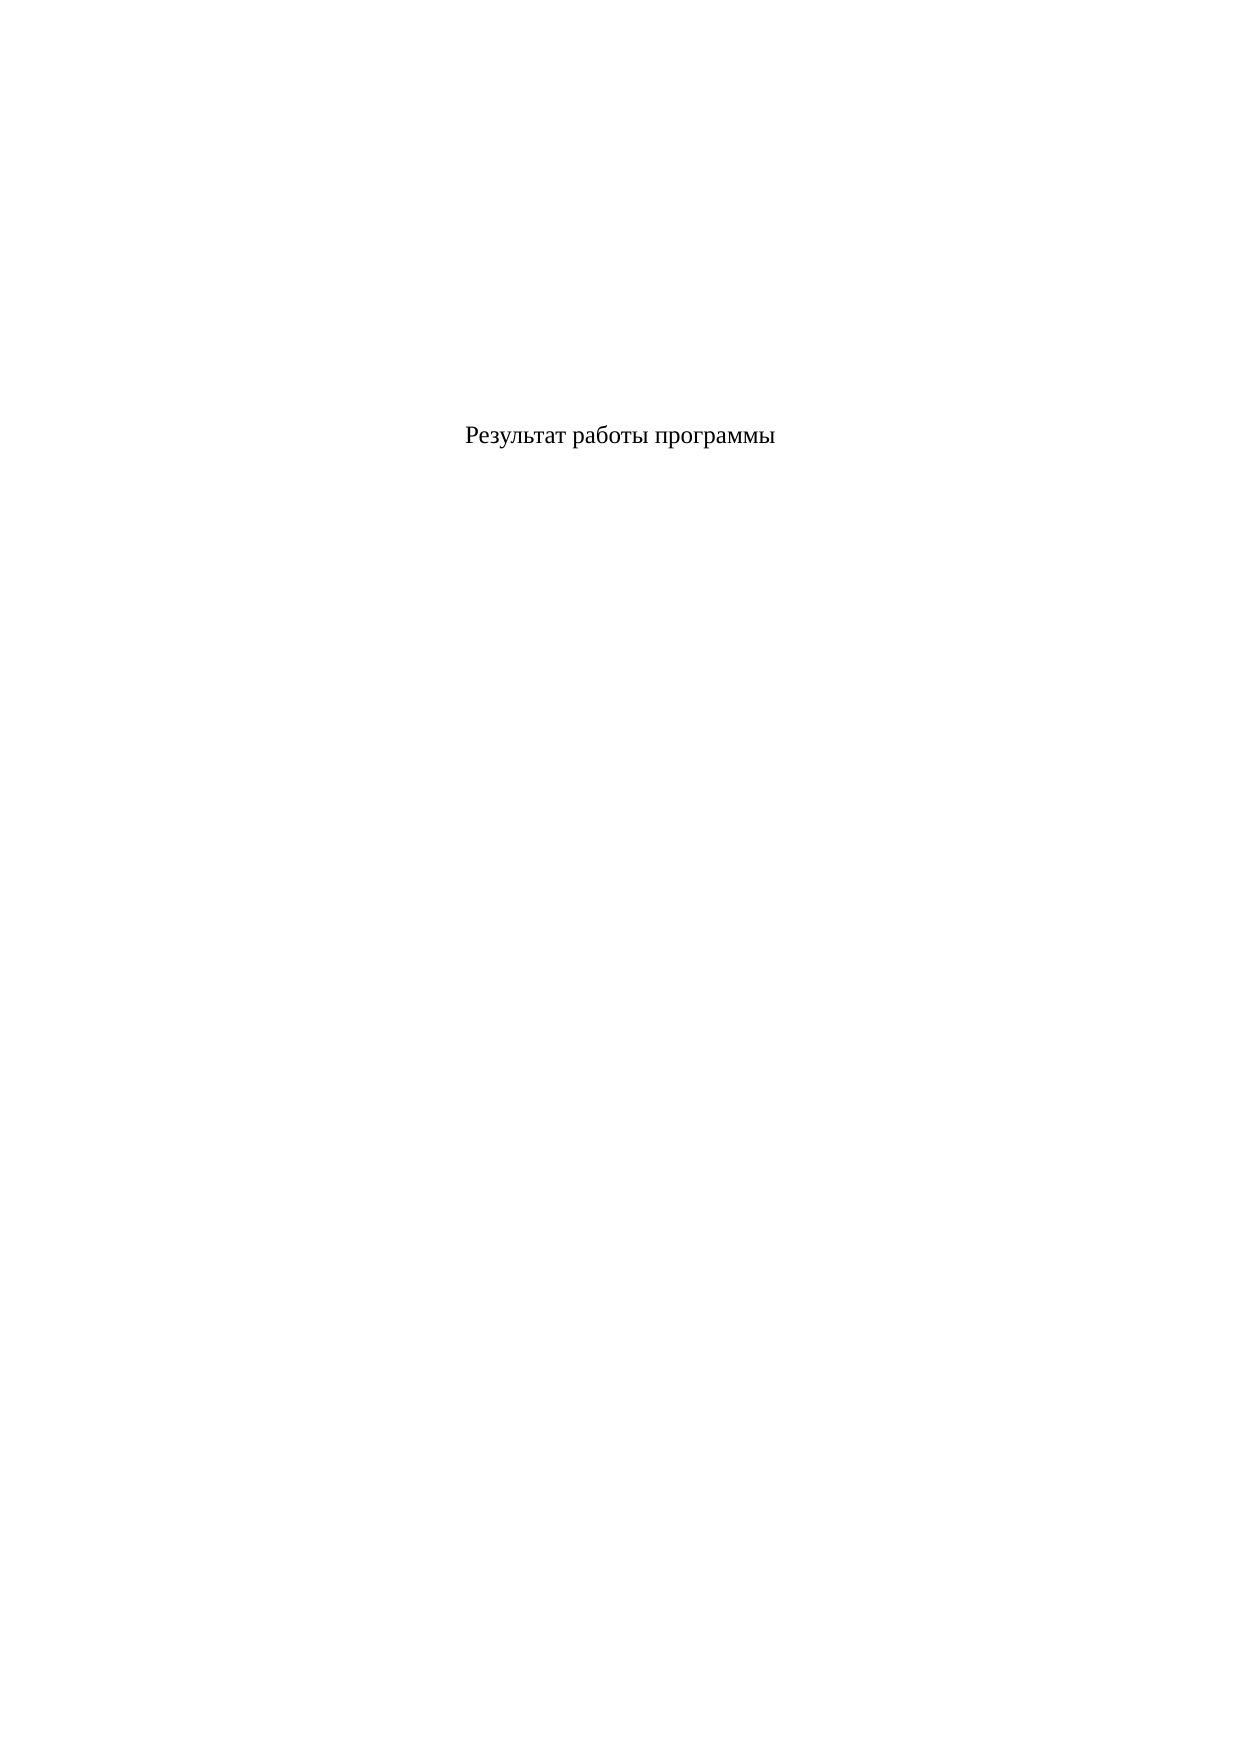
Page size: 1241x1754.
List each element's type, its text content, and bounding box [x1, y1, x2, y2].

text Результат работы программы [118, 420, 1122, 449]
